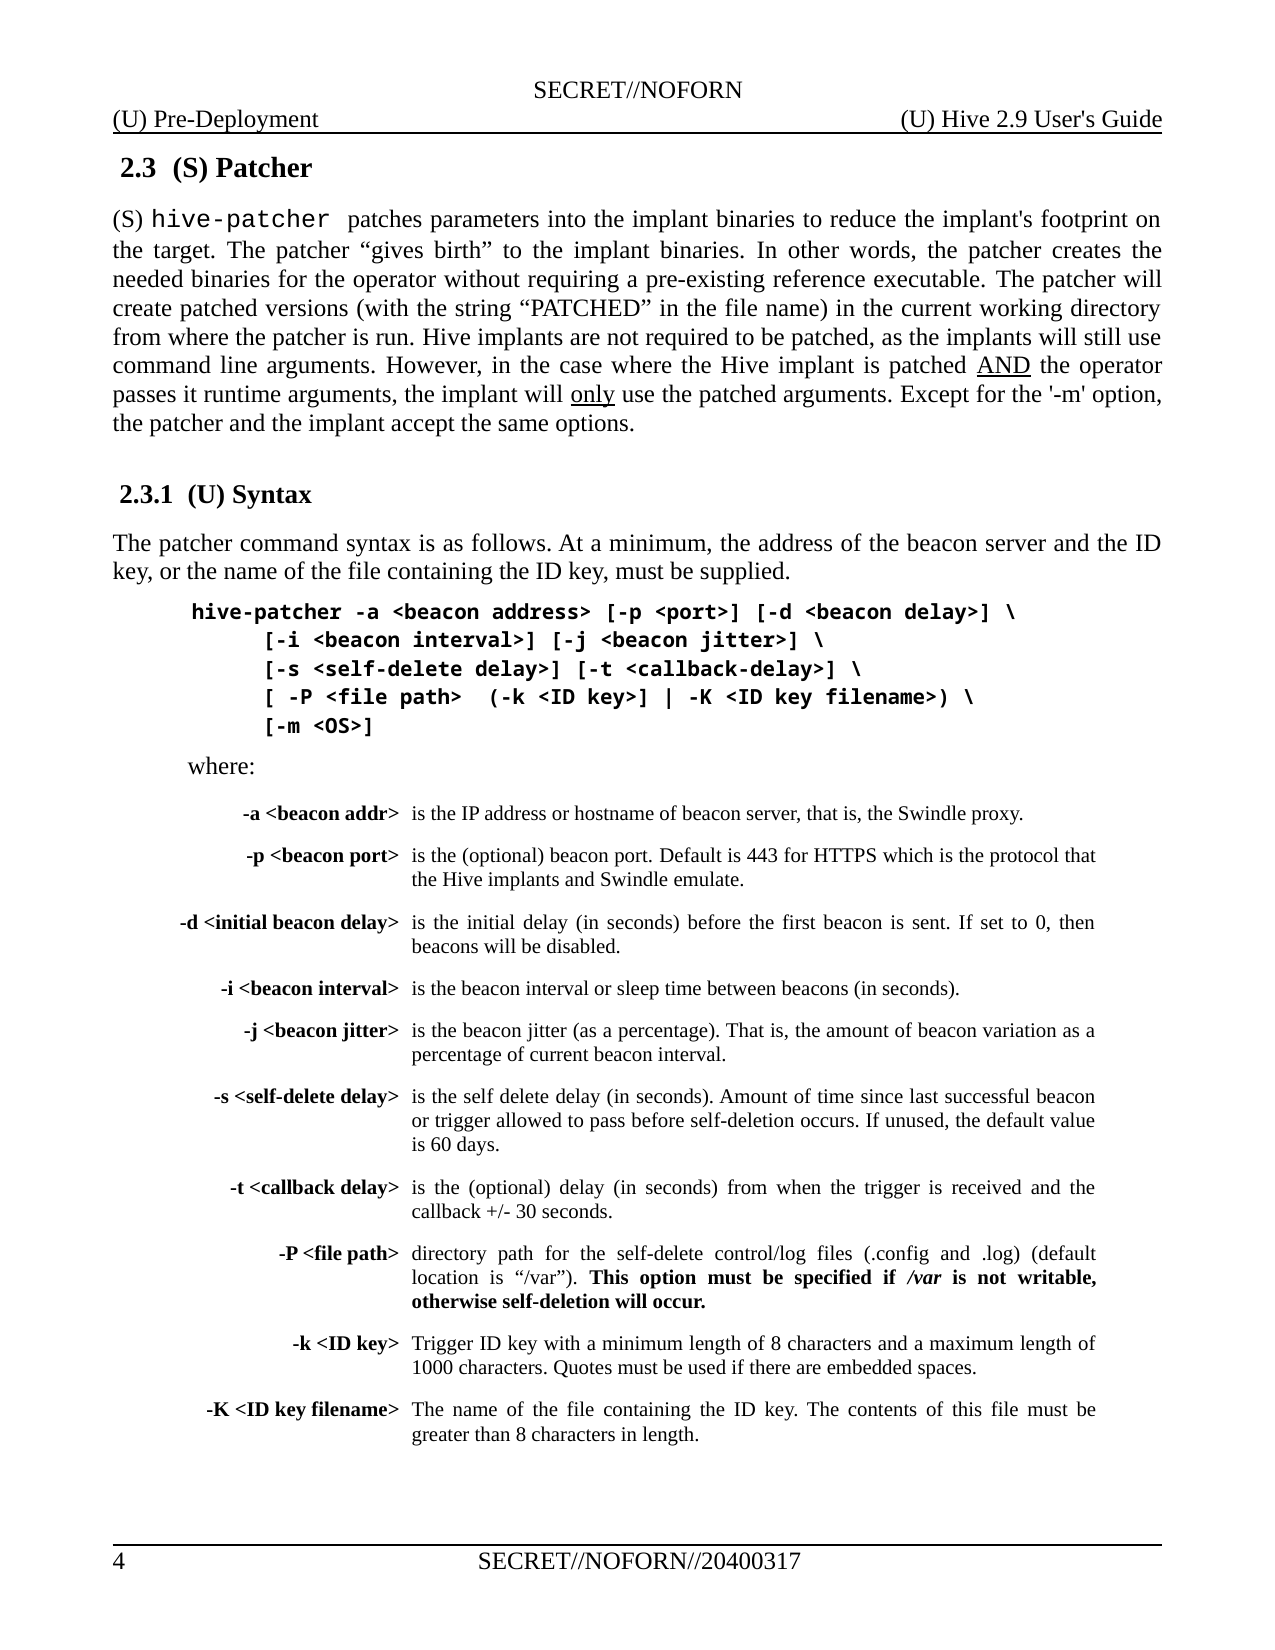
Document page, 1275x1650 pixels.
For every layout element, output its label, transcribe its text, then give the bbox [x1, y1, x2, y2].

text The patcher command syntax is as follows. At a minimum, the address of the beacon server and the ID key, or the name of the file containing the ID key, must be supplied. [112, 528, 1162, 585]
text [-m <OS>] [142, 711, 1132, 739]
subtitle (U) Syntax [112, 478, 1162, 510]
table_cell is the self delete delay (in seconds). Amount of time since last successful beacon or trigger allowed to pass before self-deletion occurs. If unused, the default value is 60 days. [405, 1075, 1103, 1166]
table_cell -s <self-delete delay> [171, 1075, 405, 1166]
table_cell directory path for the self-delete control/log files (.config and .log) (default location is “/var”). This option must be specified if /var is not writable, otherwise self-deletion will occur. [405, 1232, 1103, 1322]
table_cell The name of the file containing the ID key. The contents of this file must be greater than 8 characters in length. [405, 1388, 1103, 1454]
subtitle (S) Patcher [112, 150, 1162, 183]
table_header is the IP address or hostname of beacon server, that is, the Swindle proxy. [405, 792, 1103, 834]
text [ -P <file path> (-k <ID key>] | -K <ID key filename>) \ [142, 682, 1132, 711]
text where: [112, 751, 1162, 780]
table_cell -d <initial beacon delay> [171, 901, 405, 967]
table_header -a <beacon addr> [171, 792, 405, 834]
table_cell -i <beacon interval> [171, 967, 405, 1009]
table_cell -K <ID key filename> [171, 1388, 405, 1454]
text [-s <self-delete delay>] [-t <callback-delay>] \ [142, 654, 1132, 682]
table_cell is the beacon jitter (as a percentage). That is, the amount of beacon variation as a percentage of current beacon interval. [405, 1009, 1103, 1075]
table_cell -p <beacon port> [171, 834, 405, 901]
table_cell is the (optional) delay (in seconds) from when the trigger is received and the callback +/- 30 seconds. [405, 1166, 1103, 1232]
table_cell -P <file path> [171, 1232, 405, 1322]
table_cell -t <callback delay> [171, 1166, 405, 1232]
text [-i <beacon interval>] [-j <beacon jitter>] \ [142, 626, 1132, 654]
table_cell -j <beacon jitter> [171, 1009, 405, 1075]
table_cell -k <ID key> [171, 1322, 405, 1388]
table_cell is the (optional) beacon port. Default is 443 for HTTPS which is the protocol that the Hive implants and Swindle emulate. [405, 834, 1103, 901]
table_cell Trigger ID key with a minimum length of 8 characters and a maximum length of 1000 characters. Quotes must be used if there are embedded spaces. [405, 1322, 1103, 1388]
table_cell is the beacon interval or sleep time between beacons (in seconds). [405, 967, 1103, 1009]
table_cell is the initial delay (in seconds) before the first beacon is sent. If set to 0, then beacons will be disabled. [405, 901, 1103, 967]
text (S) hive-patcher patches parameters into the implant binaries to reduce the implant's footprint on the target. The patcher “gives birth” to the implant binaries. In other words, the patcher creates the needed binaries for the operator without requiring a pre-existing reference executable. The patcher will create patched versions (with the string “PATCHED” in the file name) in the current working directory from where the patcher is run. Hive implants are not required to be patched, as the implants will still use command line arguments. However, in the case where the Hive implant is patched AND the operator passes it runtime arguments, the implant will only use the patched arguments. Except for the '-m' option, the patcher and the implant accept the same options. [112, 204, 1162, 437]
text hive-patcher -a <beacon address> [-p <port>] [-d <beacon delay>] \ [142, 597, 1132, 626]
